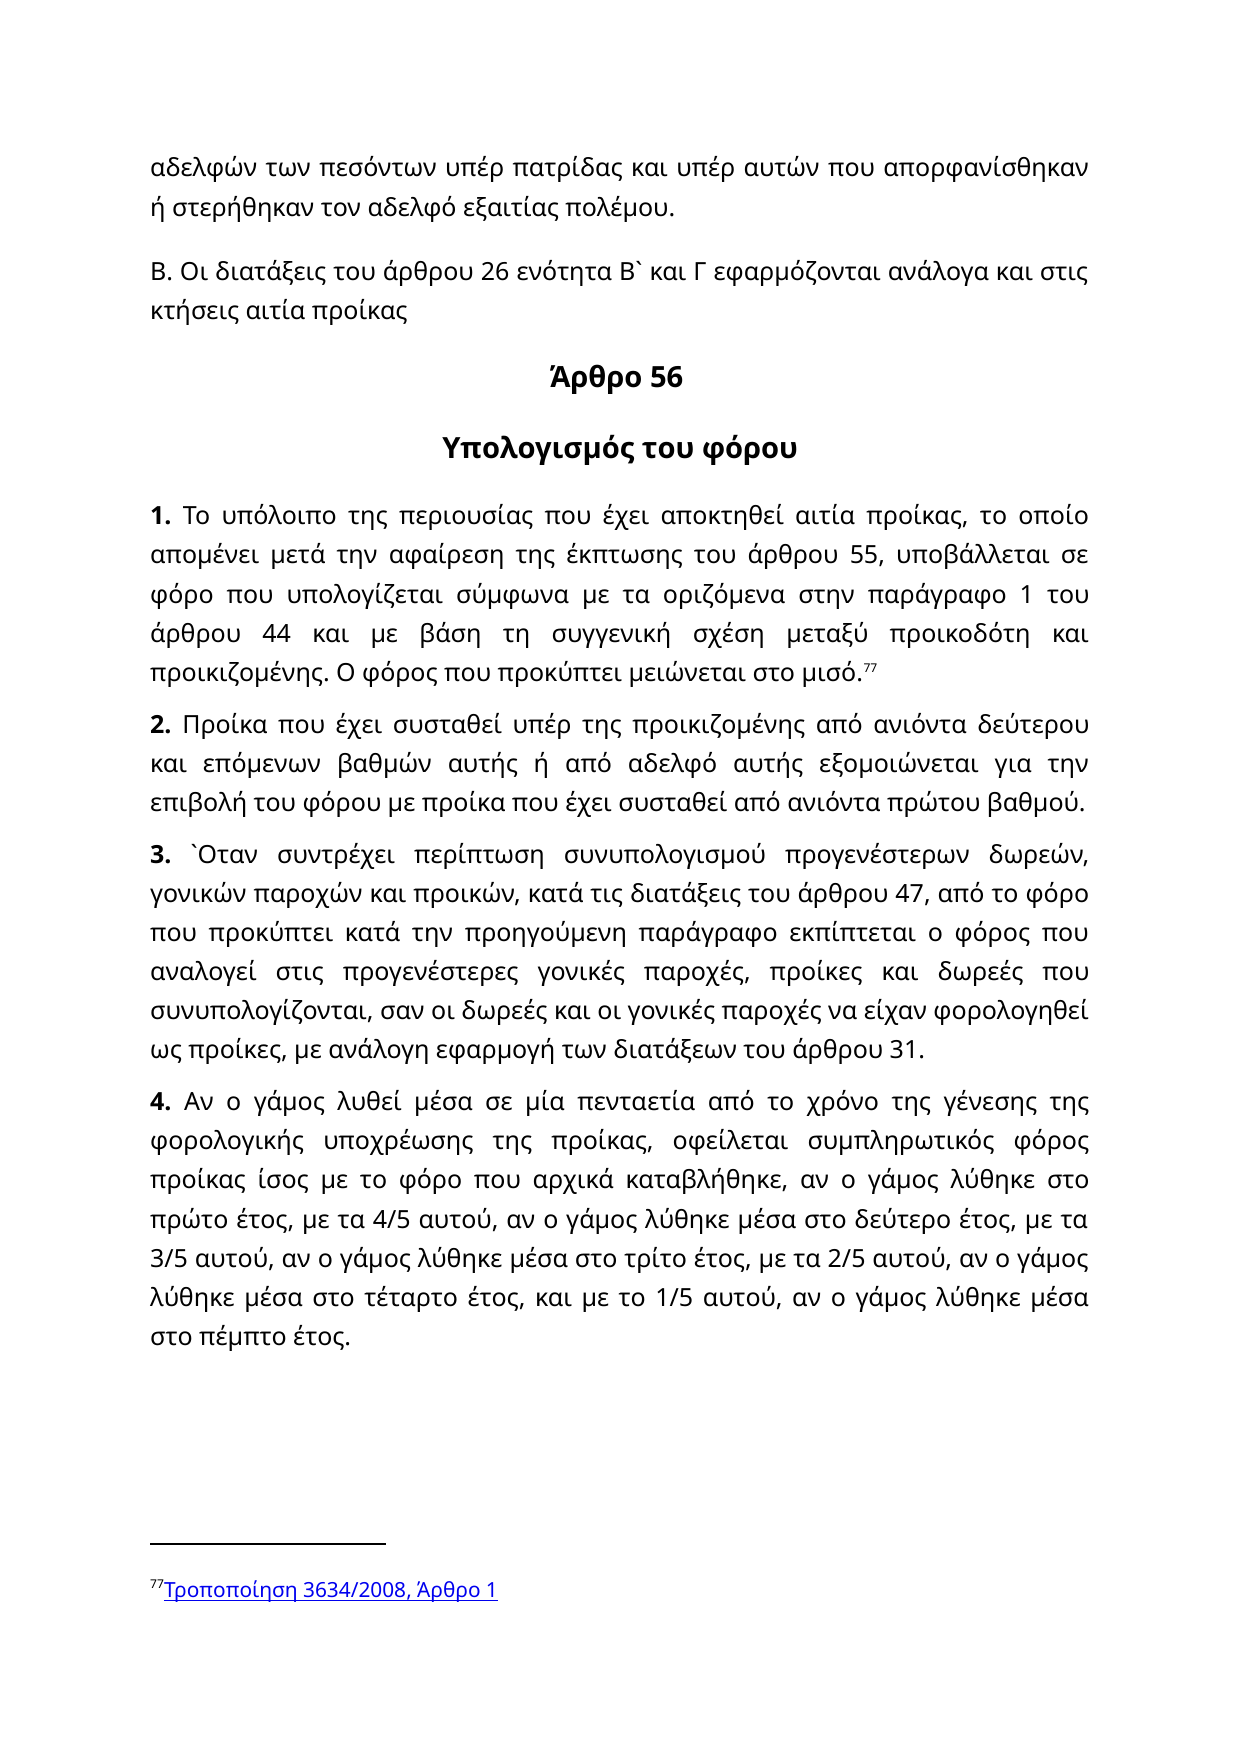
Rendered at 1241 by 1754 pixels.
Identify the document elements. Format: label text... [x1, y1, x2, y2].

text Β. Οι διατάξεις του άρθρου 26 ενότητα Β` και Γ εφαρμόζονται ανάλογα και στις κτήσεις αιτία προίκας [150, 253, 1090, 327]
text 2. Προίκα που έχει συσταθεί υπέρ της προικιζομένης από ανιόντα δεύτερου και επόμενων βαθμών αυτής ή από αδελφό αυτής εξομοιώνεται για την επιβολή του φόρου με προίκα που έχει συσταθεί από ανιόντα πρώτου βαθμού. [150, 706, 1090, 819]
text 4. Αν ο γάμος λυθεί μέσα σε μία πενταετία από το χρόνο της γένεσης της φορολογικής υποχρέωσης της προίκας, οφείλεται συμπληρωτικός φόρος προίκας ίσος με το φόρο που αρχικά καταβλήθηκε, αν ο γάμος λύθηκε στο πρώτο έτος, με τα 4/5 αυτού, αν ο γάμος λύθηκε μέσα στο δεύτερο έτος, με τα 3/5 αυτού, αν ο γάμος λύθηκε μέσα στο τρίτο έτος, με τα 2/5 αυτού, αν ο γάμος λύθηκε μέσα στο τέταρτο έτος, και με το 1/5 αυτού, αν ο γάμος λύθηκε μέσα στο πέμπτο έτος. [150, 1084, 1090, 1353]
text 3. `Οταν συντρέχει περίπτωση συνυπολογισμού προγενέστερων δωρεών, γονικών παροχών και προικών, κατά τις διατάξεις του άρθρου 47, από το φόρο που προκύπτει κατά την προηγούμενη παράγραφο εκπίπτεται ο φόρος που αναλογεί στις προγενέστερες γονικές παροχές, προίκες και δωρεές που συνυπολογίζονται, σαν οι δωρεές και οι γονικές παροχές να είχαν φορολογηθεί ως προίκες, με ανάλογη εφαρμογή των διατάξεων του άρθρου 31. [150, 836, 1090, 1066]
text Τροποποίηση 3634/2008, Άρθρο 1 [150, 1576, 1090, 1604]
subtitle Άρθρο 56 [150, 357, 1090, 396]
subtitle Υπολογισμός του φόρου [150, 427, 1090, 467]
text 1. Το υπόλοιπο της περιουσίας που έχει αποκτηθεί αιτία προίκας, το οποίο απομένει μετά την αφαίρεση της έκπτωσης του άρθρου 55, υποβάλλεται σε φόρο που υπολογίζεται σύμφωνα με τα οριζόμενα στην παράγραφο 1 του άρθρου 44 και με βάση τη συγγενική σχέση μεταξύ προικοδότη και προικιζομένης. Ο φόρος που προκύπτει μειώνεται στο μισό. [150, 498, 1090, 689]
text αδελφών των πεσόντων υπέρ πατρίδας και υπέρ αυτών που απορφανίσθηκαν ή στερήθηκαν τον αδελφό εξαιτίας πολέμου. [150, 150, 1090, 223]
